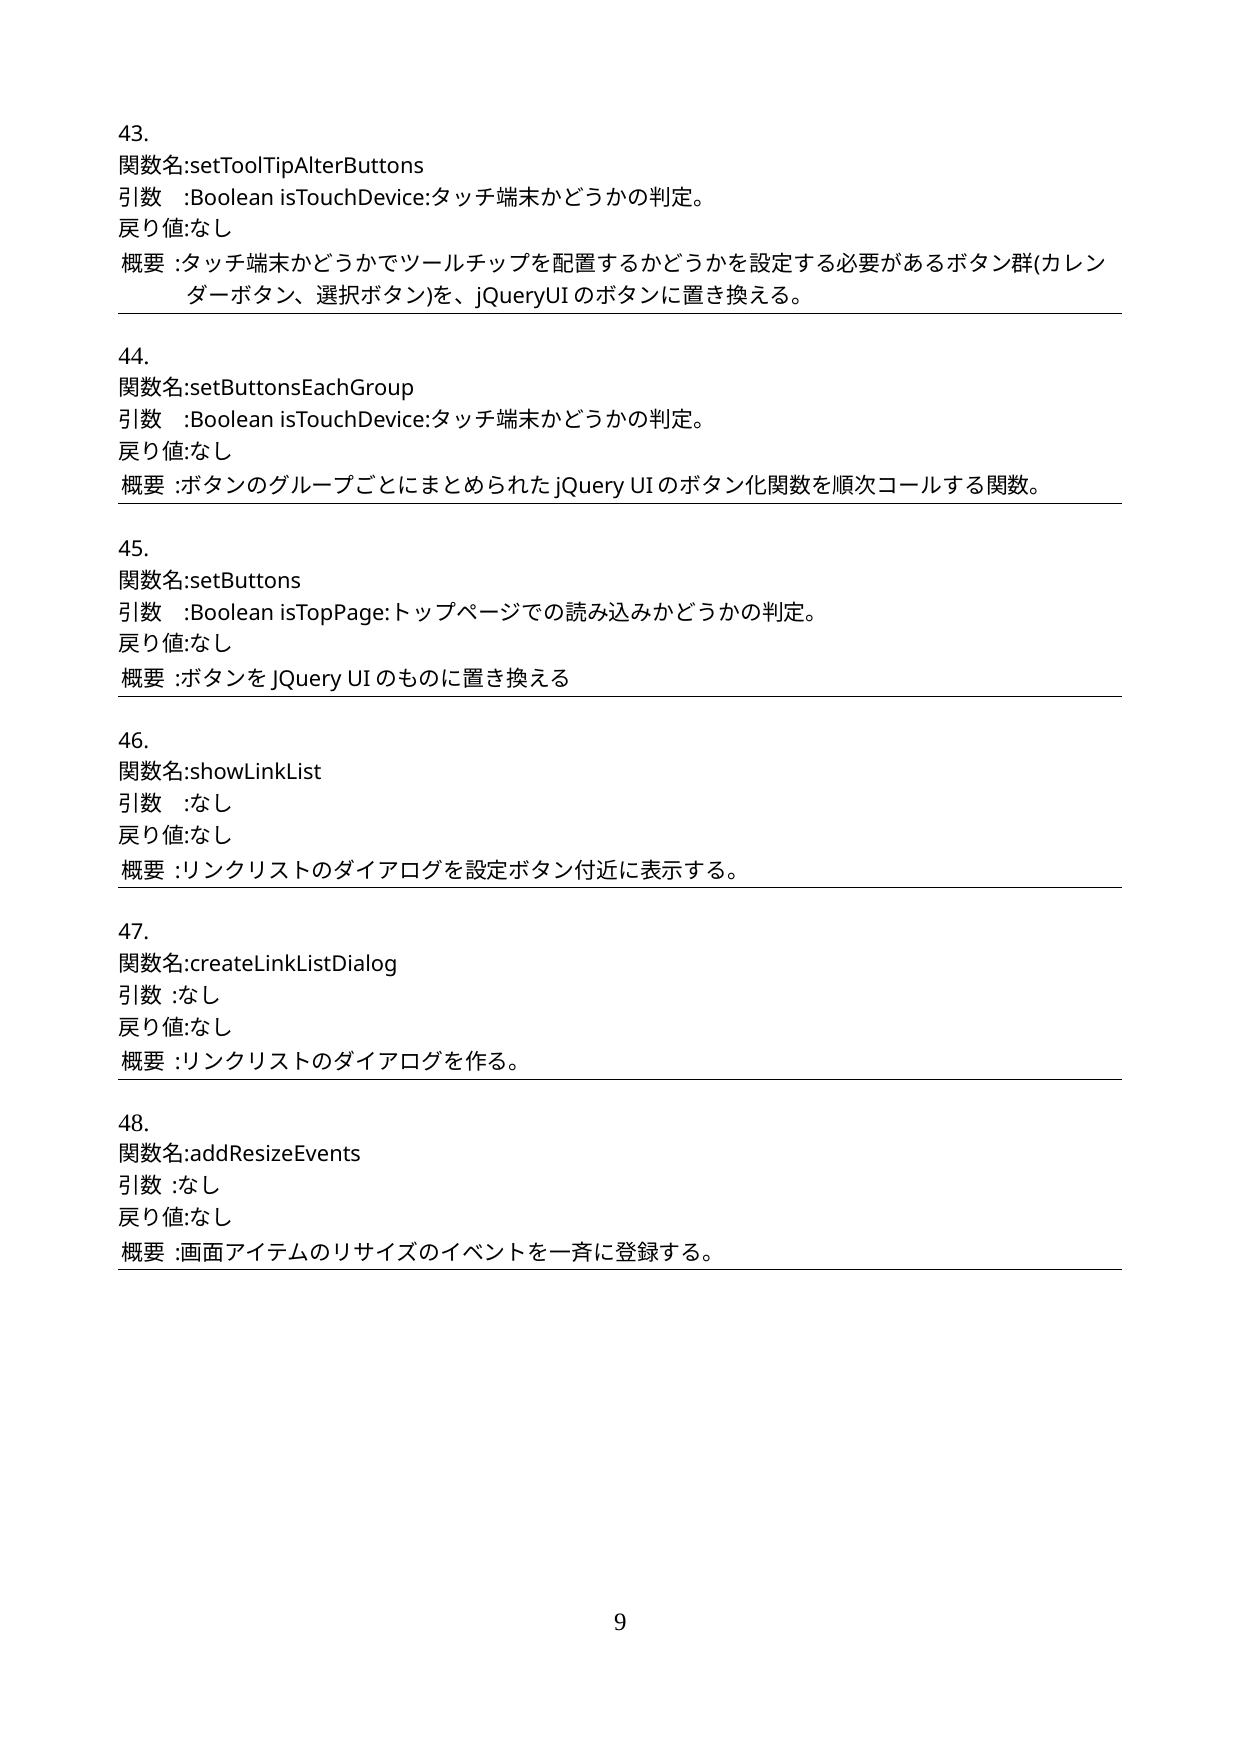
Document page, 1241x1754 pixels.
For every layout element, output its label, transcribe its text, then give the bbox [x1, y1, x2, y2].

text 概要 :リンクリストのダイアログを作る。 [118, 1041, 1122, 1079]
text 戻り値:なし [118, 818, 1122, 850]
text 概要 :タッチ端末かどうかでツールチップを配置するかどうかを設定する必要があるボタン群(カレンダーボタン、選択ボタン)を、jQueryUIのボタンに置き換える。 [118, 243, 1122, 313]
text 概要 :ボタンのグループごとにまとめられたjQuery UIのボタン化関数を順次コールする関数。 [118, 466, 1122, 503]
text 47. [118, 916, 1122, 946]
text 関数名:addResizeEvents [118, 1136, 1122, 1168]
text 引数 :Boolean isTopPage:トップページでの読み込みかどうかの判定。 [118, 594, 1122, 626]
text 概要 :画面アイテムのリサイズのイベントを一斉に登録する。 [118, 1232, 1122, 1269]
text 戻り値:なし [118, 434, 1122, 466]
text 46. [118, 724, 1122, 754]
text 引数 :Boolean isTouchDevice:タッチ端末かどうかの判定。 [118, 402, 1122, 434]
text 45. [118, 533, 1122, 563]
text 引数 :Boolean isTouchDevice:タッチ端末かどうかの判定。 [118, 180, 1122, 211]
text 戻り値:なし [118, 626, 1122, 658]
text 48. [118, 1108, 1122, 1136]
text 関数名:createLinkListDialog [118, 946, 1122, 978]
text 戻り値:なし [118, 1009, 1122, 1041]
text 関数名:setToolTipAlterButtons [118, 148, 1122, 180]
text 引数 :なし [118, 1168, 1122, 1200]
text 引数 :なし [118, 786, 1122, 818]
text 43. [118, 118, 1122, 148]
text 戻り値:なし [118, 211, 1122, 243]
text 関数名:setButtons [118, 563, 1122, 594]
text 戻り値:なし [118, 1200, 1122, 1232]
text 関数名:showLinkList [118, 754, 1122, 786]
text 44. [118, 341, 1122, 370]
text 概要 :リンクリストのダイアログを設定ボタン付近に表示する。 [118, 850, 1122, 887]
text 引数 :なし [118, 978, 1122, 1009]
text 関数名:setButtonsEachGroup [118, 370, 1122, 402]
text 概要 :ボタンをJQuery UIのものに置き換える [118, 658, 1122, 696]
